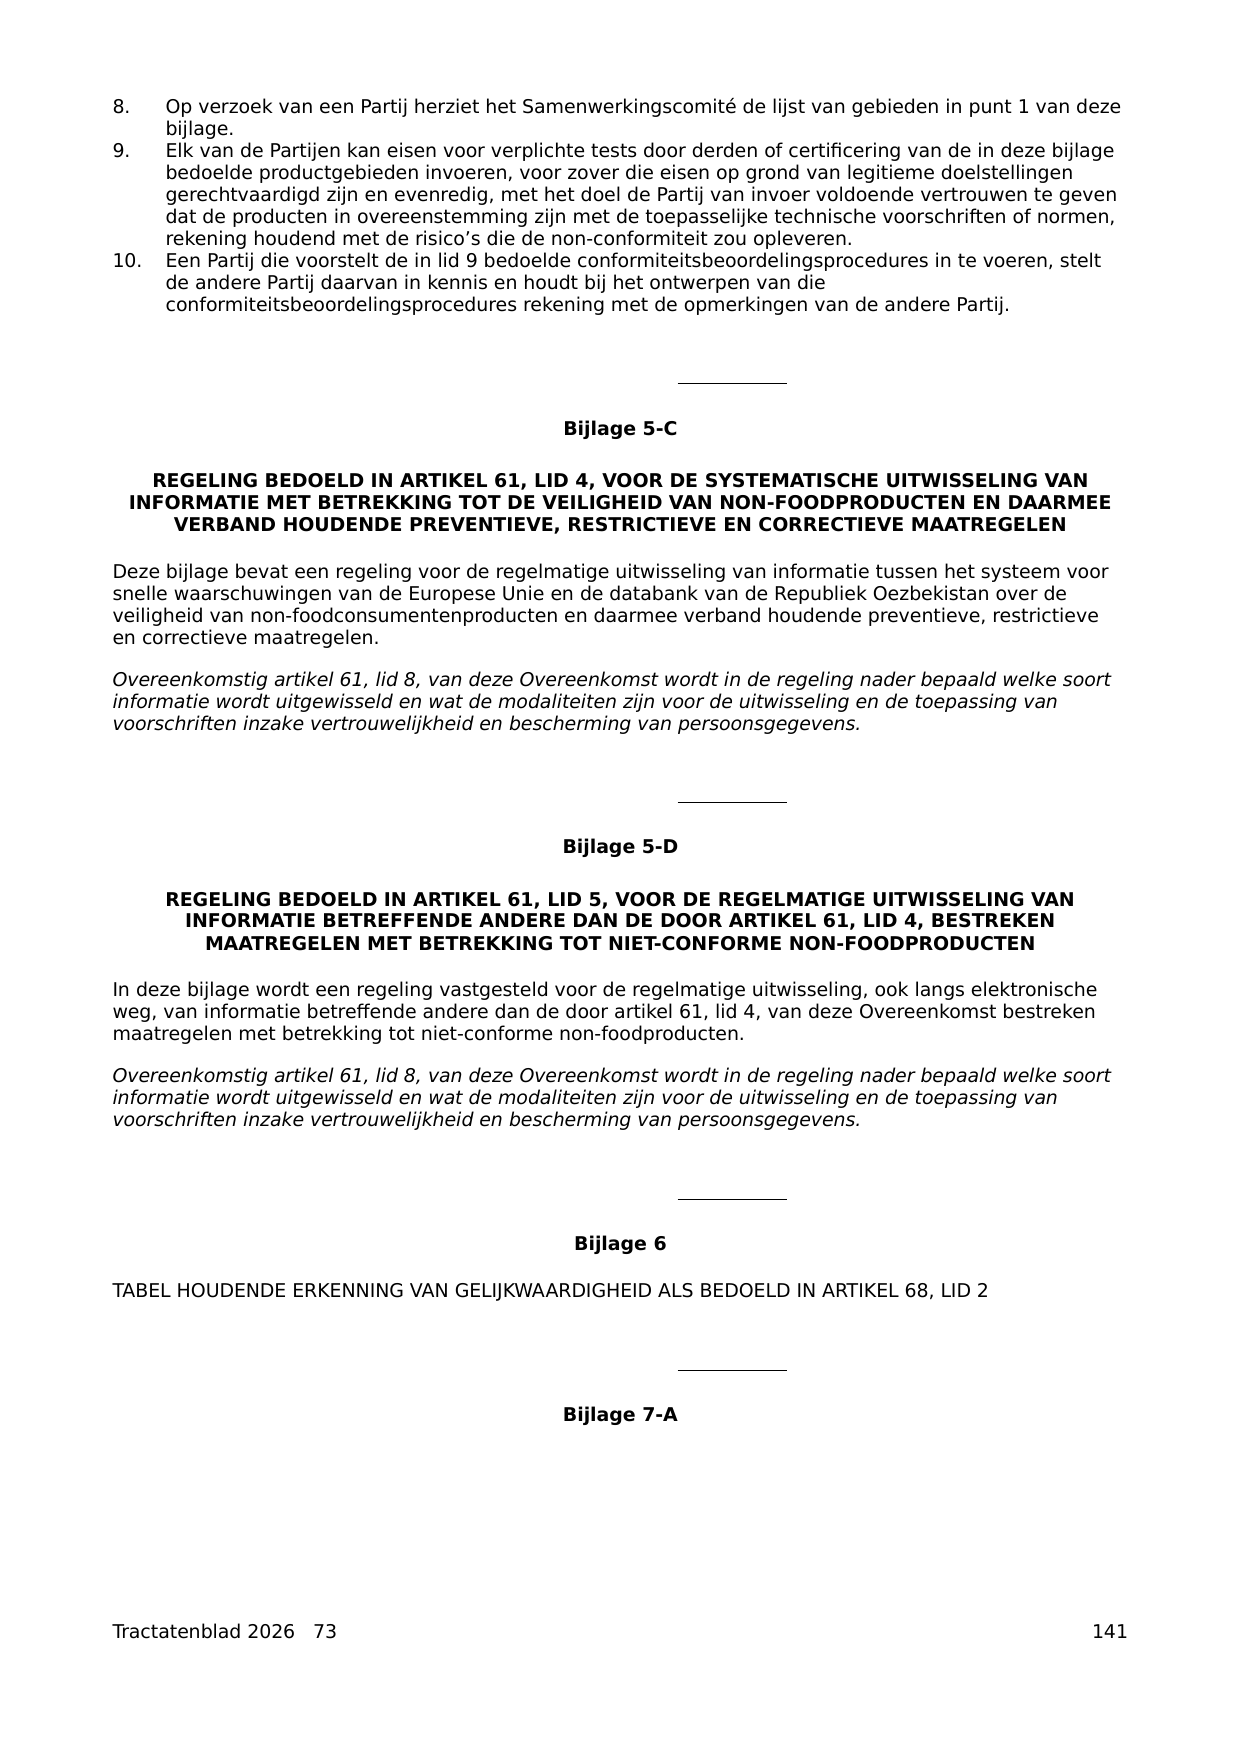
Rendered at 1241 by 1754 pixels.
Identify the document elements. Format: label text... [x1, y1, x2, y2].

text Overeenkomstig artikel 61, lid 8, van deze Overeenkomst wordt in de regeling nader bepaald welke soort informatie wordt uitgewisseld en wat de modaliteiten zijn voor de uitwisseling en de toepassing van voorschriften inzake vertrouwelijkheid en bescherming van persoonsgegevens. [112, 668, 1128, 734]
subtitle Bijlage 5-D [112, 836, 1128, 858]
subtitle Bijlage 6 [112, 1233, 1128, 1255]
text Overeenkomstig artikel 61, lid 8, van deze Overeenkomst wordt in de regeling nader bepaald welke soort informatie wordt uitgewisseld en wat de modaliteiten zijn voor de uitwisseling en de toepassing van voorschriften inzake vertrouwelijkheid en bescherming van persoonsgegevens. [112, 1065, 1128, 1131]
subtitle Bijlage 7-A [112, 1404, 1128, 1426]
text 8. Op verzoek van een Partij herziet het Samenwerkingscomité de lijst van gebieden in punt 1 van deze bijlage. [112, 96, 1128, 140]
text In deze bijlage wordt een regeling vastgesteld voor de regelmatige uitwisseling, ook langs elektronische weg, van informatie betreffende andere dan de door artikel 61, lid 4, van deze Overeenkomst bestreken maatregelen met betrekking tot niet-conforme non-foodproducten. [112, 979, 1128, 1045]
text TABEL HOUDENDE ERKENNING VAN GELIJKWAARDIGHEID ALS BEDOELD IN ARTIKEL 68, LID 2 [112, 1280, 1128, 1302]
text Deze bijlage bevat een regeling voor de regelmatige uitwisseling van informatie tussen het systeem voor snelle waarschuwingen van de Europese Unie en de databank van de Republiek Oezbekistan over de veiligheid van non-foodconsumentenproducten en daarmee verband houdende preventieve, restrictieve en correctieve maatregelen. [112, 561, 1128, 648]
text 9. Elk van de Partijen kan eisen voor verplichte tests door derden of certificering van de in deze bijlage bedoelde productgebieden invoeren, voor zover die eisen op grond van legitieme doelstellingen gerechtvaardigd zijn en evenredig, met het doel de Partij van invoer voldoende vertrouwen te geven dat de producten in overeenstemming zijn met de toepasselijke technische voorschriften of normen, rekening houdend met de risico’s die de non-conformiteit zou opleveren. [112, 140, 1128, 250]
subtitle REGELING BEDOELD IN ARTIKEL 61, LID 4, VOOR DE SYSTEMATISCHE UITWISSELING VAN INFORMATIE MET BETREKKING TOT DE VEILIGHEID VAN NON-FOODPRODUCTEN EN DAARMEE VERBAND HOUDENDE PREVENTIEVE, RESTRICTIEVE EN CORRECTIEVE MAATREGELEN [112, 470, 1128, 536]
subtitle REGELING BEDOELD IN ARTIKEL 61, LID 5, VOOR DE REGELMATIGE UITWISSELING VAN INFORMATIE BETREFFENDE ANDERE DAN DE DOOR ARTIKEL 61, LID 4, BESTREKEN MAATREGELEN MET BETREKKING TOT NIET-CONFORME NON-FOODPRODUCTEN [112, 888, 1128, 954]
subtitle Bijlage 5-C [112, 418, 1128, 440]
text 10. Een Partij die voorstelt de in lid 9 bedoelde conformiteitsbeoordelingsprocedures in te voeren, stelt de andere Partij daarvan in kennis en houdt bij het ontwerpen van die conformiteitsbeoordelingsprocedures rekening met de opmerkingen van de andere Partij. [112, 250, 1128, 316]
